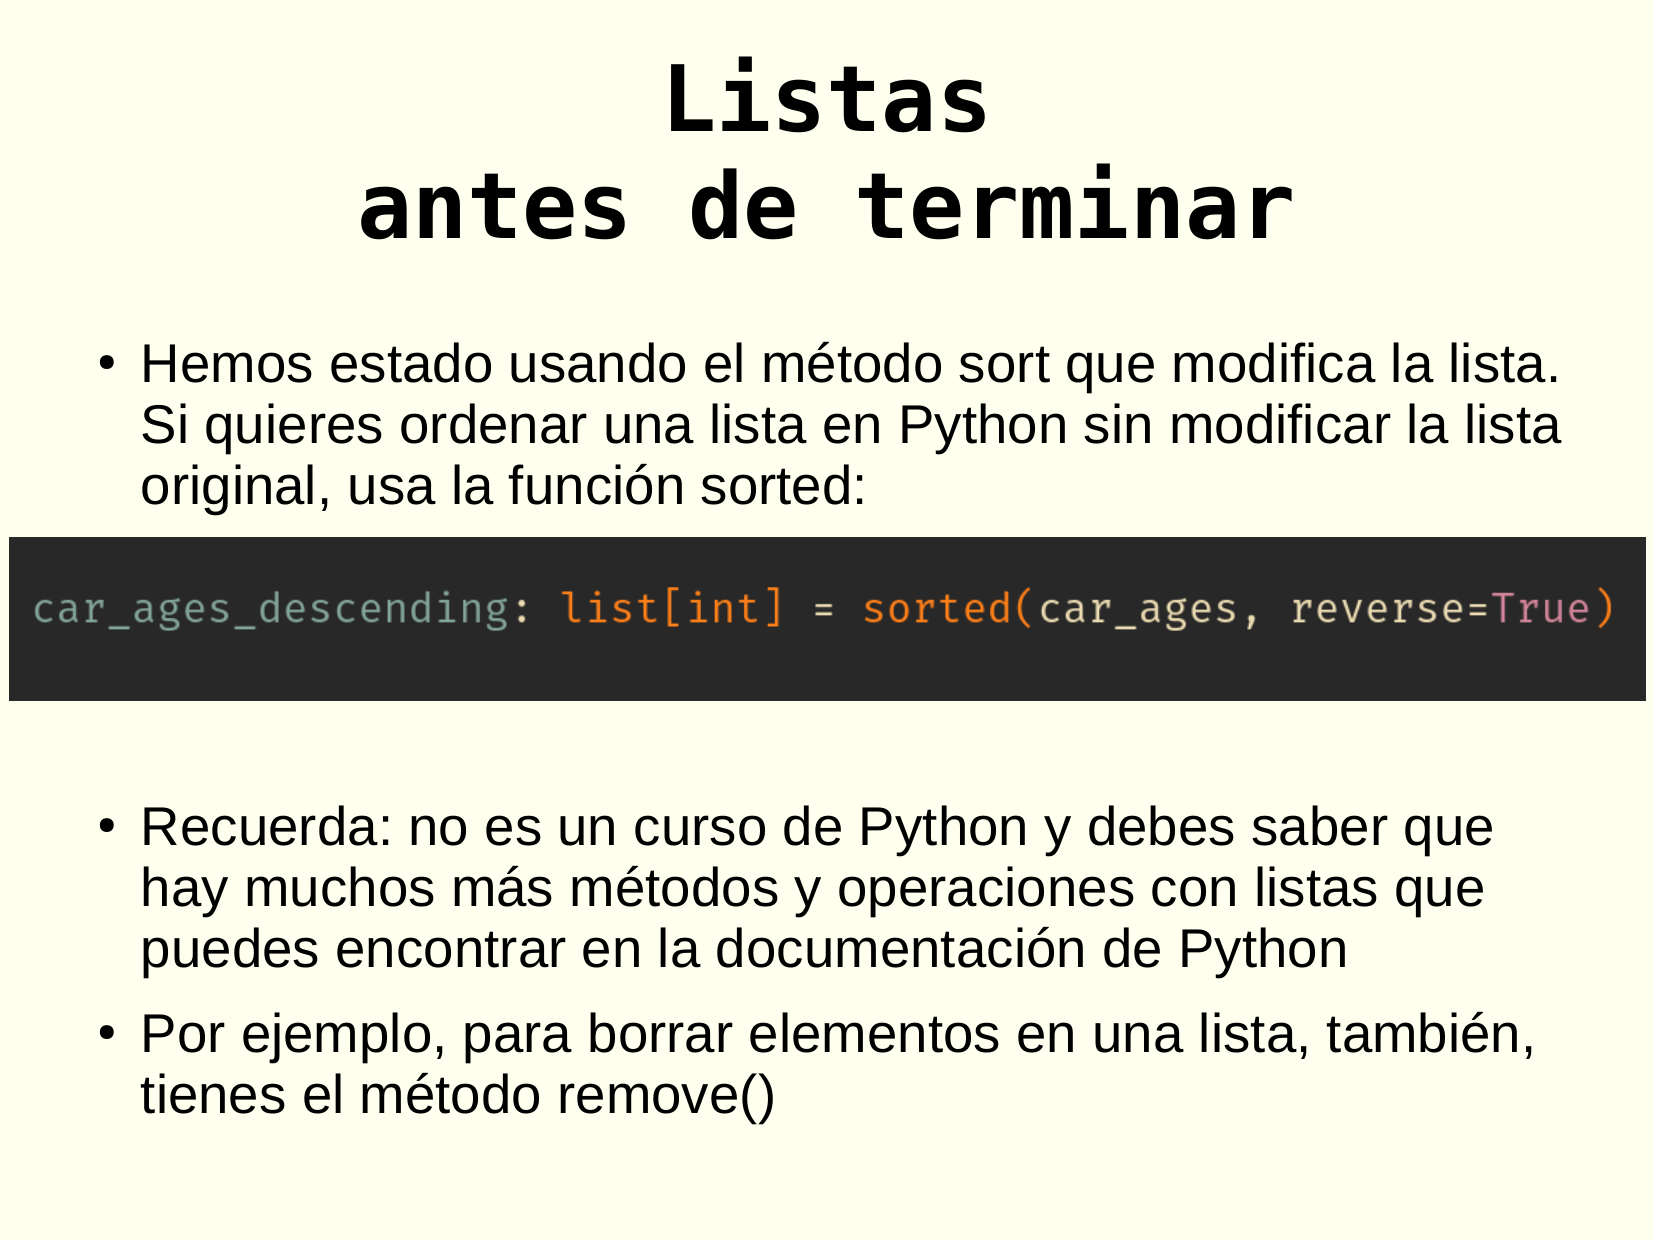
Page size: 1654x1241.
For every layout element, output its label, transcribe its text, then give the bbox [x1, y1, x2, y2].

list Hemos estado usando el método sort que modifica la lista. Si quieres ordenar una lista en Python sin modificar la lista original, usa la función sorted: Recuerda: no es un curso de Python y debes saber que hay muchos más métodos y operaciones con listas que puedes encontrar en la documentación de Python Por ejemplo, para borrar elementos en una lista, también, tienes el método remove() [82, 701, 1576, 1130]
title Listas antes de terminar [82, 49, 1571, 257]
list Hemos estado usando el método sort que modifica la lista. Si quieres ordenar una lista en Python sin modificar la lista original, usa la función sorted: Recuerda: no es un curso de Python y debes saber que hay muchos más métodos y operaciones con listas que puedes encontrar en la documentación de Python Por ejemplo, para borrar elementos en una lista, también, tienes el método remove() [82, 333, 1576, 537]
picture [9, 537, 1646, 701]
